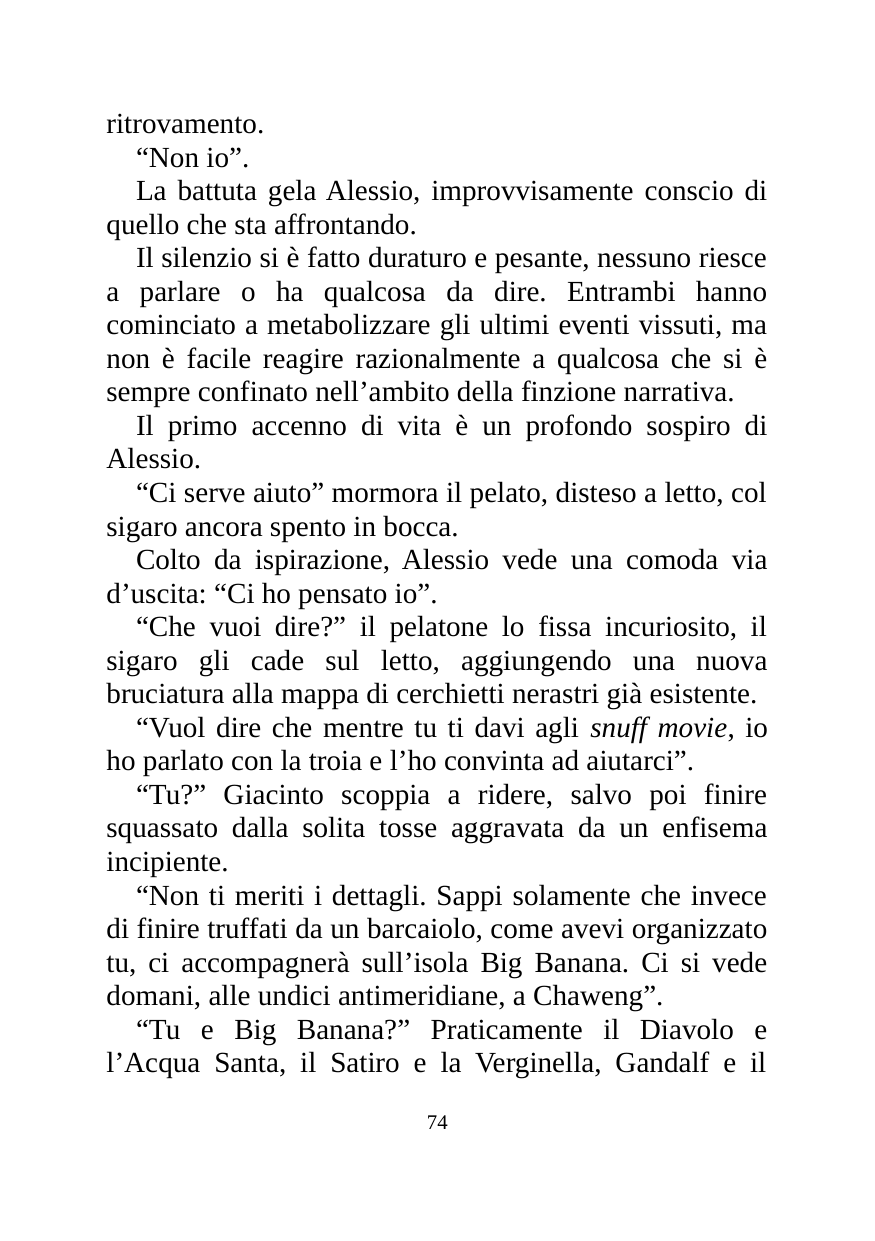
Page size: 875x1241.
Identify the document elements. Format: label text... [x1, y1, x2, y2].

text “Ci serve aiuto” mormora il pelato, disteso a letto, col sigaro ancora spento in bocca. [106, 475, 768, 542]
text “Non io”. [106, 140, 768, 173]
text Il silenzio si è fatto duraturo e pesante, nessuno riesce a parlare o ha qualcosa da dire. Entrambi hanno cominciato a metabolizzare gli ultimi eventi vissuti, ma non è facile reagire razionalmente a qualcosa che si è sempre confinato nell’ambito della finzione narrativa. [106, 240, 768, 408]
text “Non ti meriti i dettagli. Sappi solamente che invece di finire truffati da un barcaiolo, come avevi organizzato tu, ci accompagnerà sull’isola Big Banana. Ci si vede domani, alle undici antimeridiane, a Chaweng”. [106, 878, 768, 1012]
text “Tu?” Giacinto scoppia a ridere, salvo poi finire squassato dalla solita tosse aggravata da un enfisema incipiente. [106, 777, 768, 878]
text “Vuol dire che mentre tu ti davi agli snuff movie, io ho parlato con la troia e l’ho convinta ad aiutarci”. [106, 710, 768, 777]
text “Tu e Big Banana?” Praticamente il Diavolo e l’Acqua Santa, il Satiro e la Verginella, Gandalf e il [106, 1012, 768, 1079]
text “Che vuoi dire?” il pelatone lo fissa incuriosito, il sigaro gli cade sul letto, aggiungendo una nuova bruciatura alla mappa di cerchietti nerastri già esistente. [106, 609, 768, 710]
text La battuta gela Alessio, improvvisamente conscio di quello che sta affrontando. [106, 173, 768, 240]
text Il primo accenno di vita è un profondo sospiro di Alessio. [106, 408, 768, 475]
text ritrovamento. [106, 106, 768, 140]
text Colto da ispirazione, Alessio vede una comoda via d’uscita: “Ci ho pensato io”. [106, 542, 768, 609]
